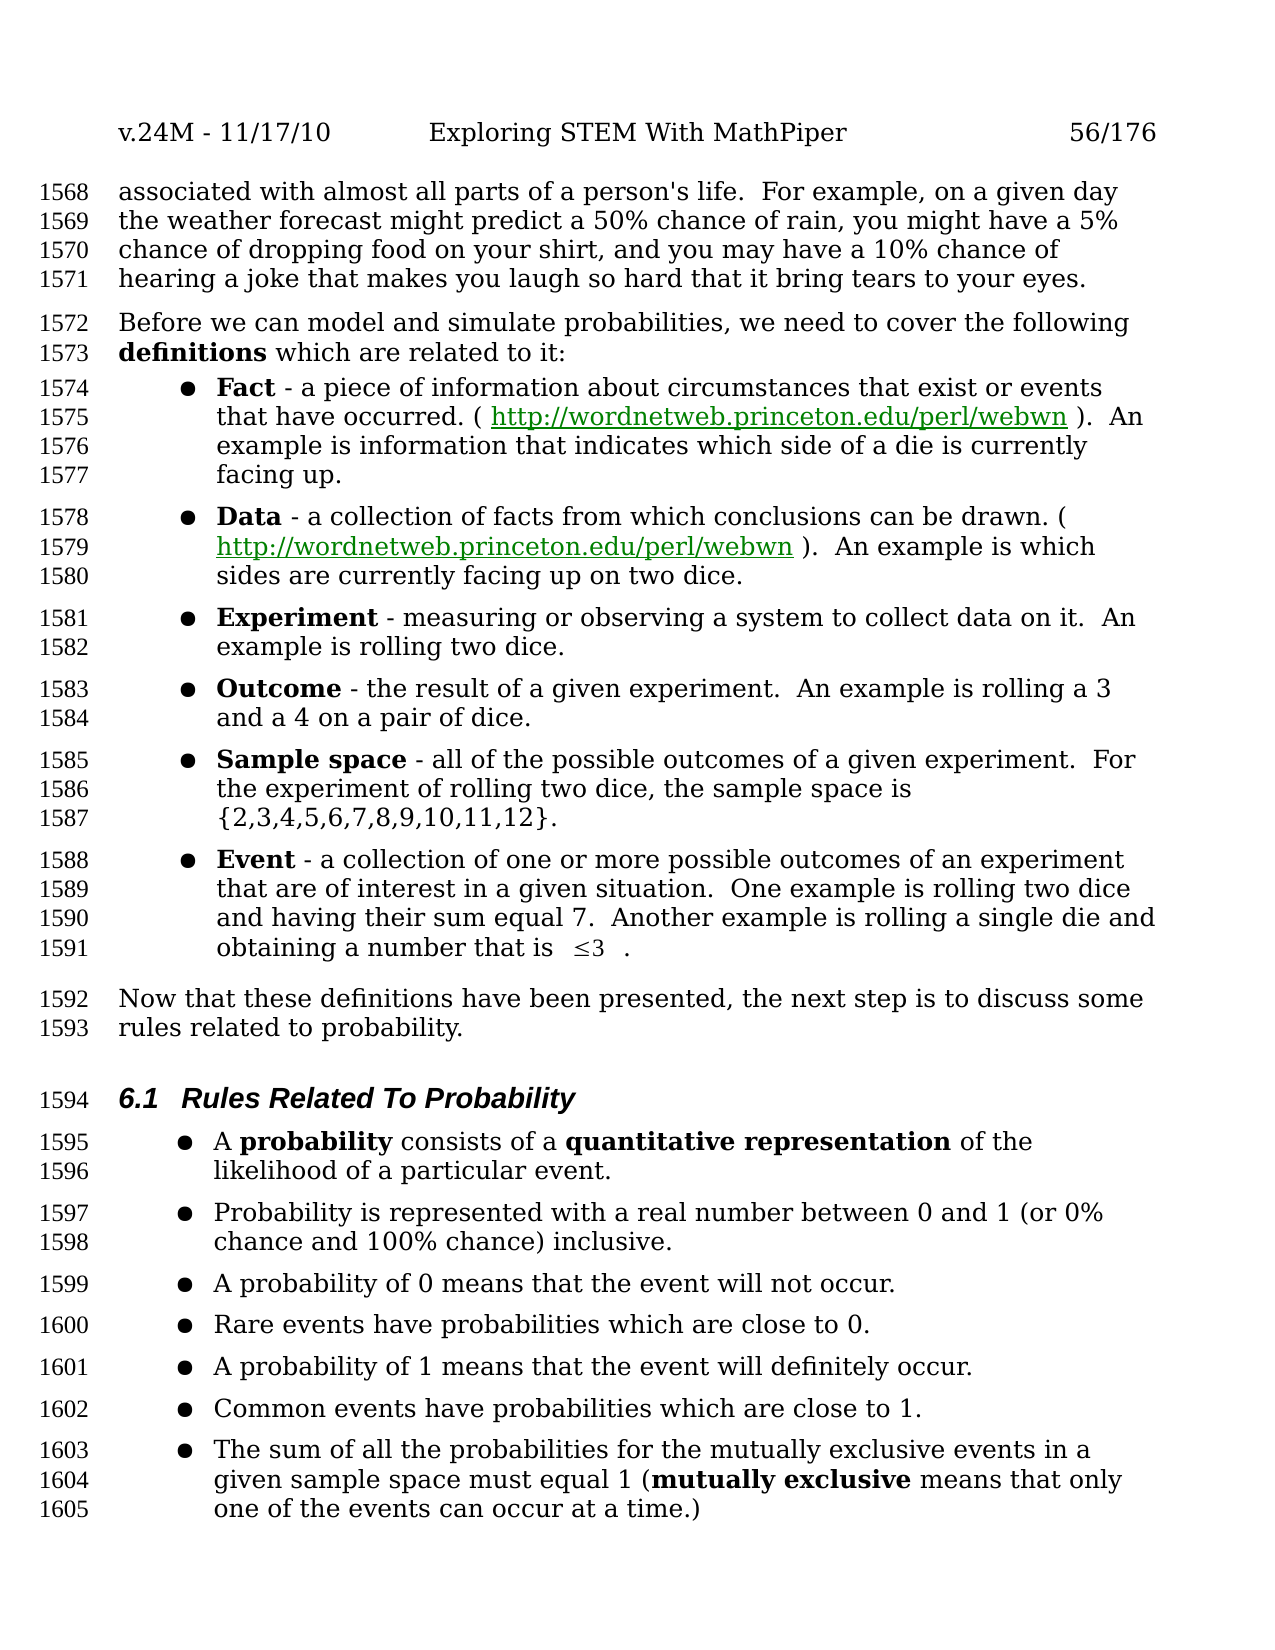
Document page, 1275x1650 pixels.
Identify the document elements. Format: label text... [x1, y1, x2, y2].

list Data - a collection of facts from which conclusions can be drawn. ( http://wordnetweb.princeton.edu/perl/webwn ). An example is which sides are currently facing up on two dice. [178, 502, 1157, 590]
list The sum of all the probabilities for the mutually exclusive events in a given sample space must equal 1 (mutually exclusive means that only one of the events can occur at a time.) [175, 1436, 1157, 1523]
text Now that these definitions have been presented, the next step is to discuss some rules related to probability. [118, 984, 1157, 1042]
list Rare events have probabilities which are close to 0. [175, 1311, 1157, 1340]
list A probability of 0 means that the event will not occur. [175, 1269, 1157, 1298]
subtitle Rules Related To Probability [118, 1082, 1157, 1115]
list Sample space - all of the possible outcomes of a given experiment. For the experiment of rolling two dice, the sample space is {2,3,4,5,6,7,8,9,10,11,12}. [178, 745, 1157, 832]
list Probability is represented with a real number between 0 and 1 (or 0% chance and 100% chance) inclusive. [175, 1198, 1157, 1256]
text Before we can model and simulate probabilities, we need to cover the following definitions which are related to it: [118, 308, 1157, 367]
list Outcome - the result of a given experiment. An example is rolling a 3 and a 4 on a pair of dice. [178, 674, 1157, 732]
text associated with almost all parts of a person's life. For example, on a given day the weather forecast might predict a 50% chance of rain, you might have a 5% chance of dropping food on your shirt, and you may have a 10% chance of hearing a joke that makes you laugh so hard that it bring tears to your eyes. [118, 177, 1157, 293]
list Fact - a piece of information about circumstances that exist or events that have occurred. ( http://wordnetweb.princeton.edu/perl/webwn ). An example is information that indicates which side of a die is currently facing up. [178, 373, 1157, 490]
list A probability consists of a quantitative representation of the likelihood of a particular event. [175, 1127, 1157, 1186]
list Common events have probabilities which are close to 1. [175, 1394, 1157, 1423]
list Event - a collection of one or more possible outcomes of an experiment that are of interest in a given situation. One example is rolling two dice and having their sum equal 7. Another example is rolling a single die and obtaining a number that is. [178, 845, 1157, 963]
list A probability of 1 means that the event will definitely occur. [175, 1352, 1157, 1381]
list Experiment - measuring or observing a system to collect data on it. An example is rolling two dice. [178, 603, 1157, 661]
